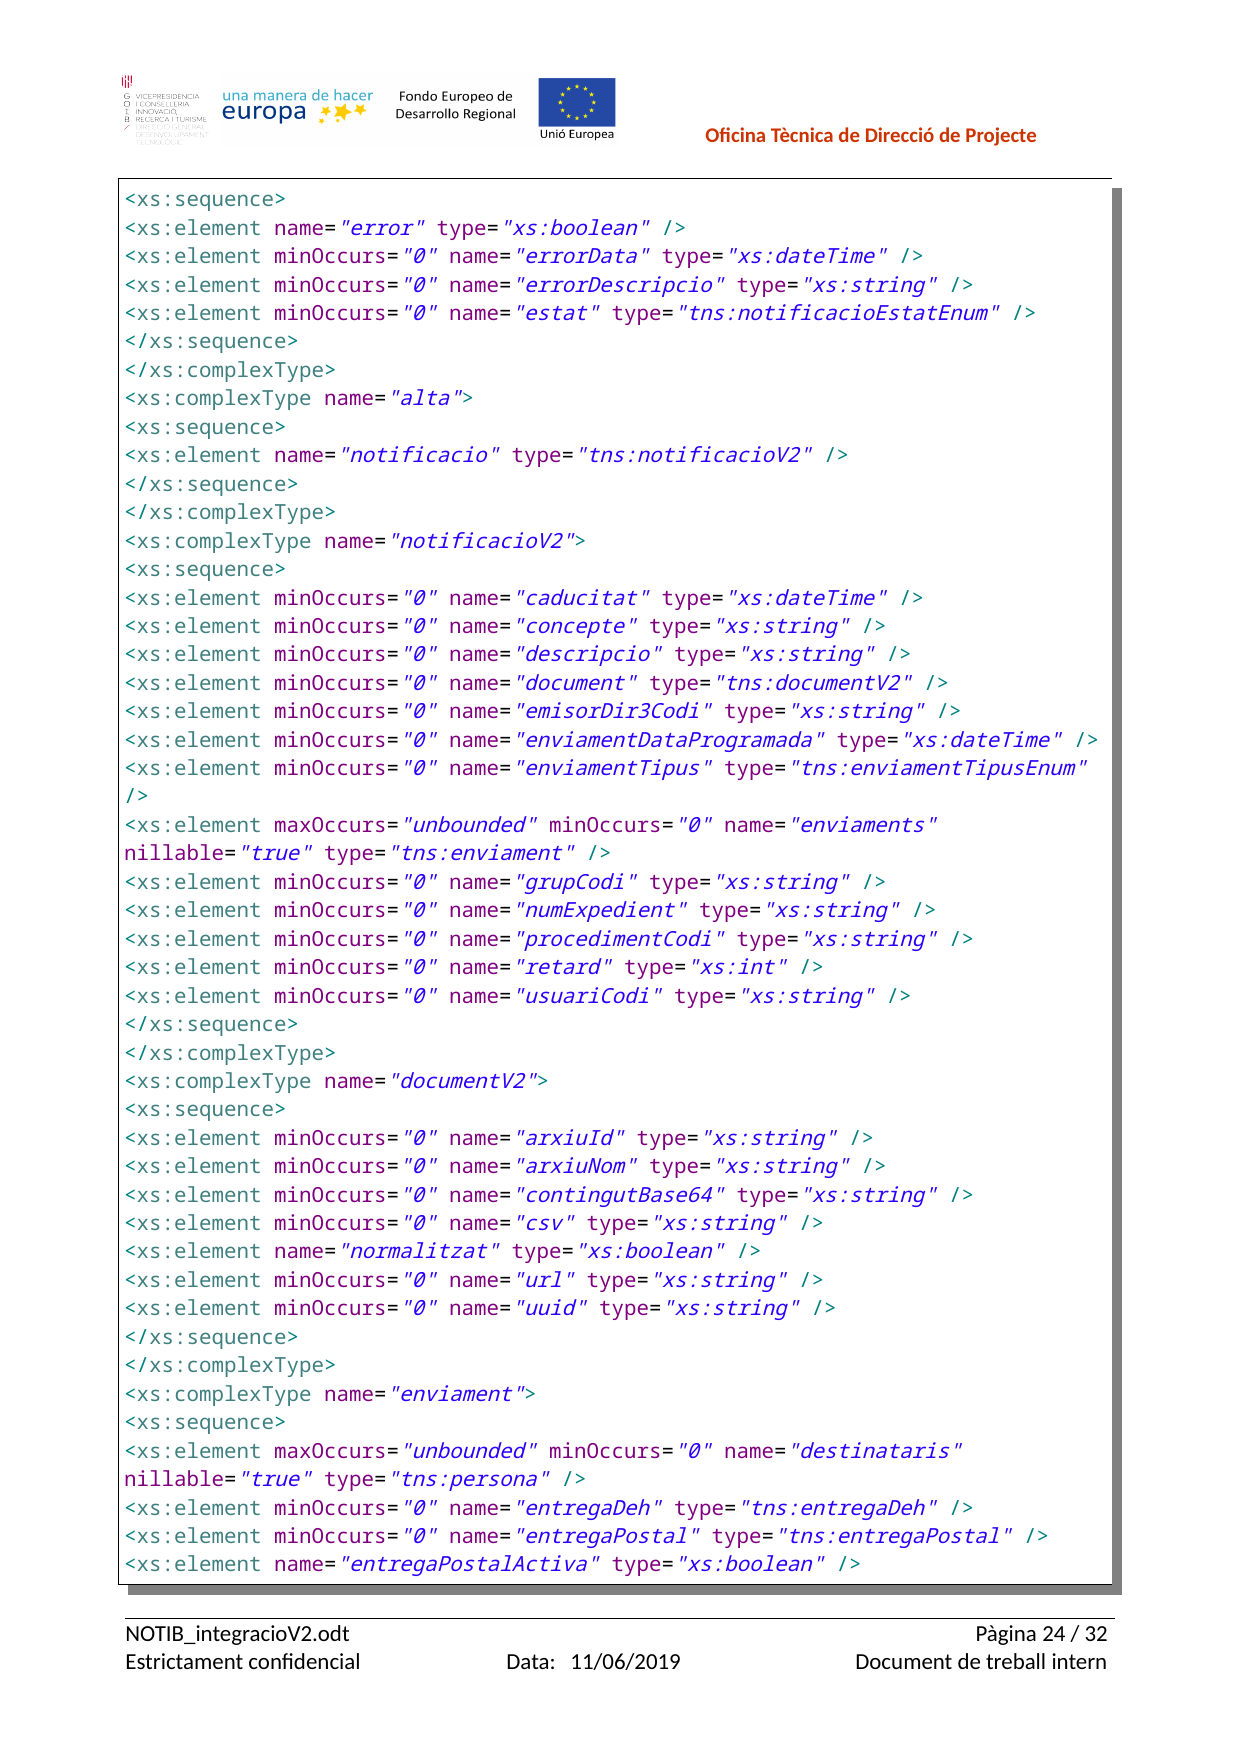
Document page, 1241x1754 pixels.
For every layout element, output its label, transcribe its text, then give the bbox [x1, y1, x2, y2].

picture [118, 73, 213, 147]
table_header <xs:sequence> <xs:element name="error" type="xs:boolean" /> <xs:element minOccurs="0" name="errorData" type="xs:dateTime" /> <xs:element minOccurs="0" name="errorDescripcio" type="xs:string" /> <xs:element minOccurs="0" name="estat" type="tns:notificacioEstatEnum" /> </xs:sequence> </xs:complexType> <xs:complexType name="alta"> <xs:sequence> <xs:element name="notificacio" type="tns:notificacioV2" /> </xs:sequence> </xs:complexType> <xs:complexType name="notificacioV2"> <xs:sequence> <xs:element minOccurs="0" name="caducitat" type="xs:dateTime" /> <xs:element minOccurs="0" name="concepte" type="xs:string" /> <xs:element minOccurs="0" name="descripcio" type="xs:string" /> <xs:element minOccurs="0" name="document" type="tns:documentV2" /> <xs:element minOccurs="0" name="emisorDir3Codi" type="xs:string" /> <xs:element minOccurs="0" name="enviamentDataProgramada" type="xs:dateTime" /> <xs:element minOccurs="0" name="enviamentTipus" type="tns:enviamentTipusEnum" /> <xs:element maxOccurs="unbounded" minOccurs="0" name="enviaments" nillable="true" type="tns:enviament" /> <xs:element minOccurs="0" name="grupCodi" type="xs:string" /> <xs:element minOccurs="0" name="numExpedient" type="xs:string" /> <xs:element minOccurs="0" name="procedimentCodi" type="xs:string" /> <xs:element minOccurs="0" name="retard" type="xs:int" /> <xs:element minOccurs="0" name="usuariCodi" type="xs:string" /> </xs:sequence> </xs:complexType> <xs:complexType name="documentV2"> <xs:sequence> <xs:element minOccurs="0" name="arxiuId" type="xs:string" /> <xs:element minOccurs="0" name="arxiuNom" type="xs:string" /> <xs:element minOccurs="0" name="contingutBase64" type="xs:string" /> <xs:element minOccurs="0" name="csv" type="xs:string" /> <xs:element name="normalitzat" type="xs:boolean" /> <xs:element minOccurs="0" name="url" type="xs:string" /> <xs:element minOccurs="0" name="uuid" type="xs:string" /> </xs:sequence> </xs:complexType> <xs:complexType name="enviament"> <xs:sequence> <xs:element maxOccurs="unbounded" minOccurs="0" name="destinataris" nillable="true" type="tns:persona" /> <xs:element minOccurs="0" name="entregaDeh" type="tns:entregaDeh" /> <xs:element minOccurs="0" name="entregaPostal" type="tns:entregaPostal" /> <xs:element name="entregaPostalActiva" type="xs:boolean" /> [119, 179, 1112, 1584]
picture [219, 73, 621, 147]
